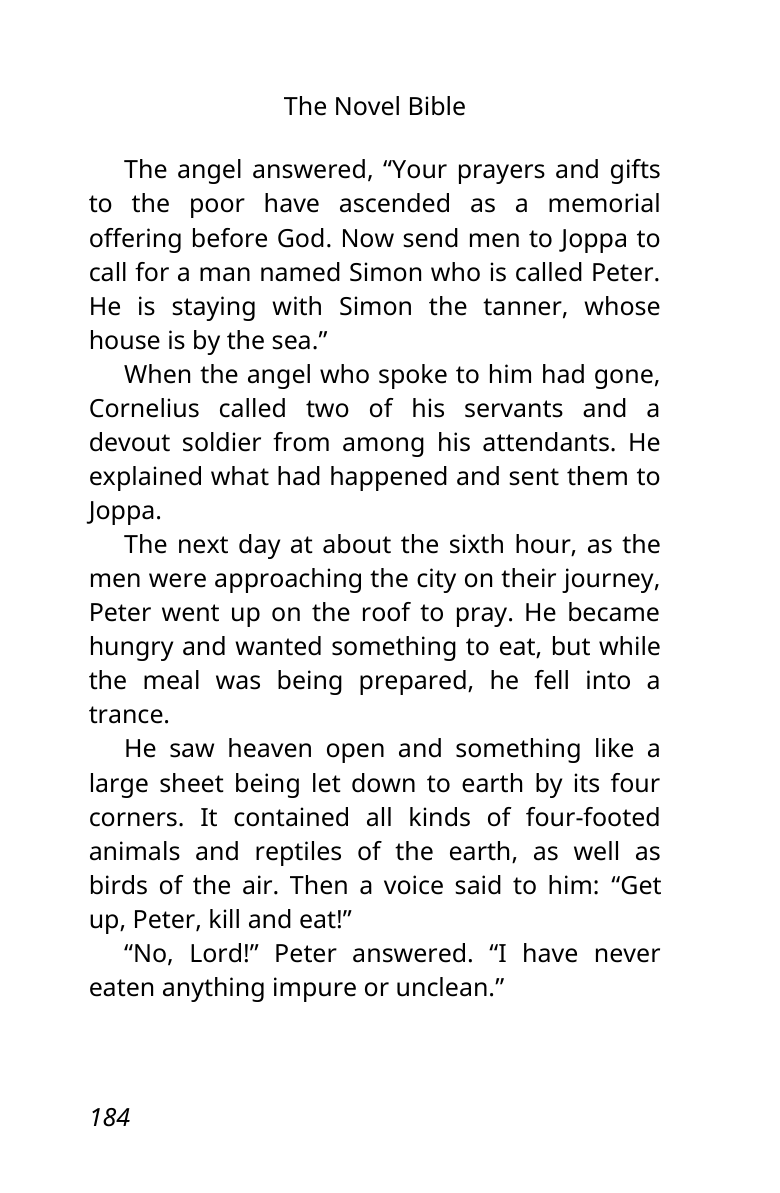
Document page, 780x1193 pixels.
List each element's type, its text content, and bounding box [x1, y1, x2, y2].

text The angel answered, “Your prayers and gifts to the poor have ascended as a memorial offering before God. Now send men to Joppa to call for a man named Simon who is called Peter. He is staying with Simon the tanner, whose house is by the sea.” [88, 152, 661, 356]
text He saw heaven open and something like a large sheet being let down to earth by its four corners. It contained all kinds of four-footed animals and reptiles of the earth, as well as birds of the air. Then a voice said to him: “Get up, Peter, kill and eat!” [88, 731, 661, 936]
text When the angel who spoke to him had gone, Cornelius called two of his servants and a devout soldier from among his attendants. He explained what had happened and sent them to Joppa. [88, 356, 661, 527]
text “No, Lord!” Peter answered. “I have never eaten anything impure or unclean.” [88, 936, 661, 1004]
text The next day at about the sixth hour, as the men were approaching the city on their journey, Peter went up on the roof to pray. He became hungry and wanted something to eat, but while the meal was being prepared, he fell into a trance. [88, 527, 661, 731]
